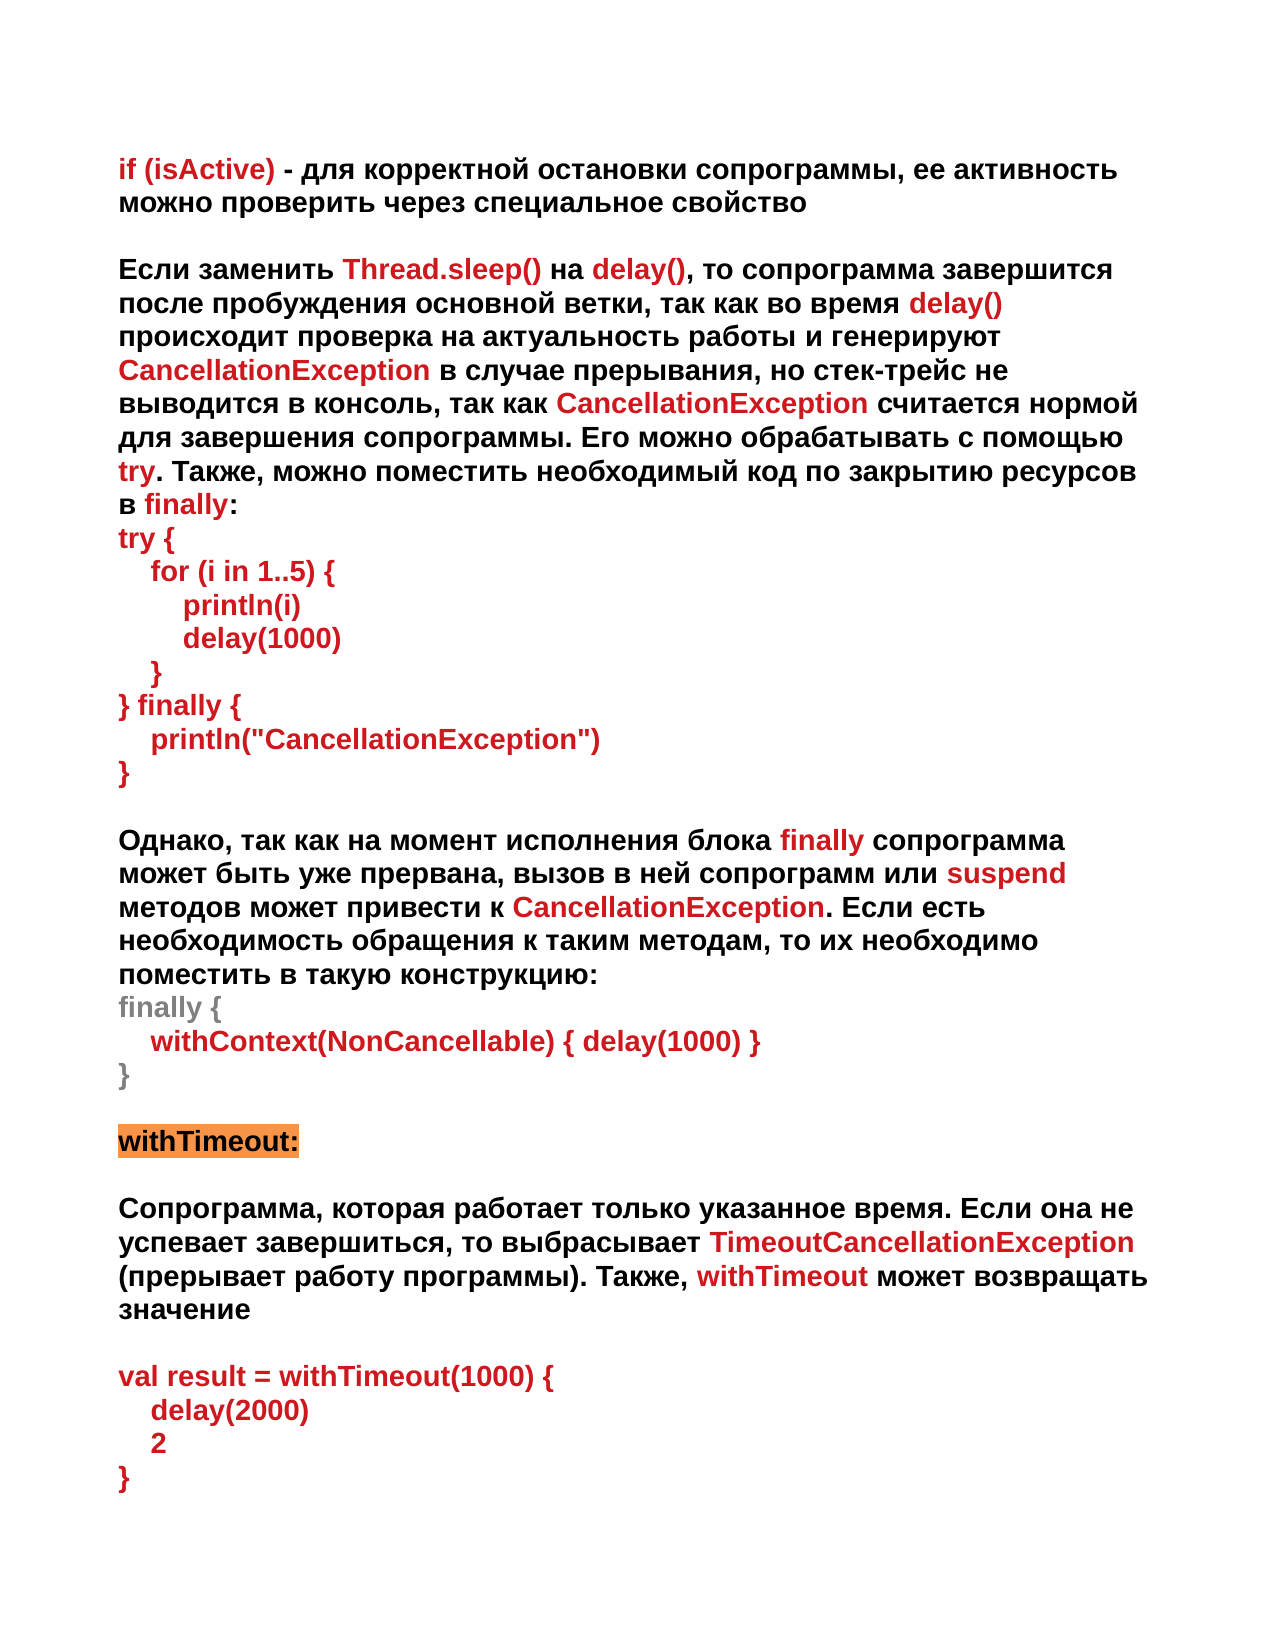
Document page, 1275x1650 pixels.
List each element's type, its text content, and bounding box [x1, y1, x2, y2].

text Однако, так как на момент исполнения блока finally сопрограмма может быть уже прервана, вызов в ней сопрограмм или suspend методов может привести к CancellationException. Если есть необходимость обращения к таким методам, то их необходимо поместить в такую конструкцию: [118, 822, 1157, 990]
text for (i in 1..5) { [118, 554, 1157, 588]
text Сопрограмма, которая работает только указанное время. Если она не успевает завершиться, то выбрасывает TimeoutCancellationException (прерывает работу программы). Также, withTimeout может возвращать значение [118, 1191, 1157, 1326]
text if (isActive) - для корректной остановки сопрограммы, ее активность можно проверить через специальное свойство [118, 152, 1157, 219]
text } [118, 1460, 1157, 1493]
text val result = withTimeout(1000) { [118, 1359, 1157, 1393]
text println("CancellationException") [118, 722, 1157, 755]
text delay(2000) [118, 1393, 1157, 1426]
text } finally { [118, 688, 1157, 722]
text } [118, 1057, 1157, 1091]
text 2 [118, 1426, 1157, 1460]
text finally { [118, 990, 1157, 1024]
text try { [118, 521, 1157, 554]
text println(i) [118, 588, 1157, 621]
text } [118, 755, 1157, 789]
text } [118, 655, 1157, 688]
text withTimeout: [118, 1124, 1157, 1158]
text withContext(NonCancellable) { delay(1000) } [118, 1024, 1157, 1057]
text Если заменить Thread.sleep() на delay(), то сопрограмма завершится после пробуждения основной ветки, так как во время delay() происходит проверка на актуальность работы и генерируют CancellationException в случае прерывания, но стек-трейс не выводится в консоль, так как CancellationException считается нормой для завершения сопрограммы. Его можно обрабатывать с помощью try. Также, можно поместить необходимый код по закрытию ресурсов в finally: [118, 252, 1157, 521]
text delay(1000) [118, 621, 1157, 655]
